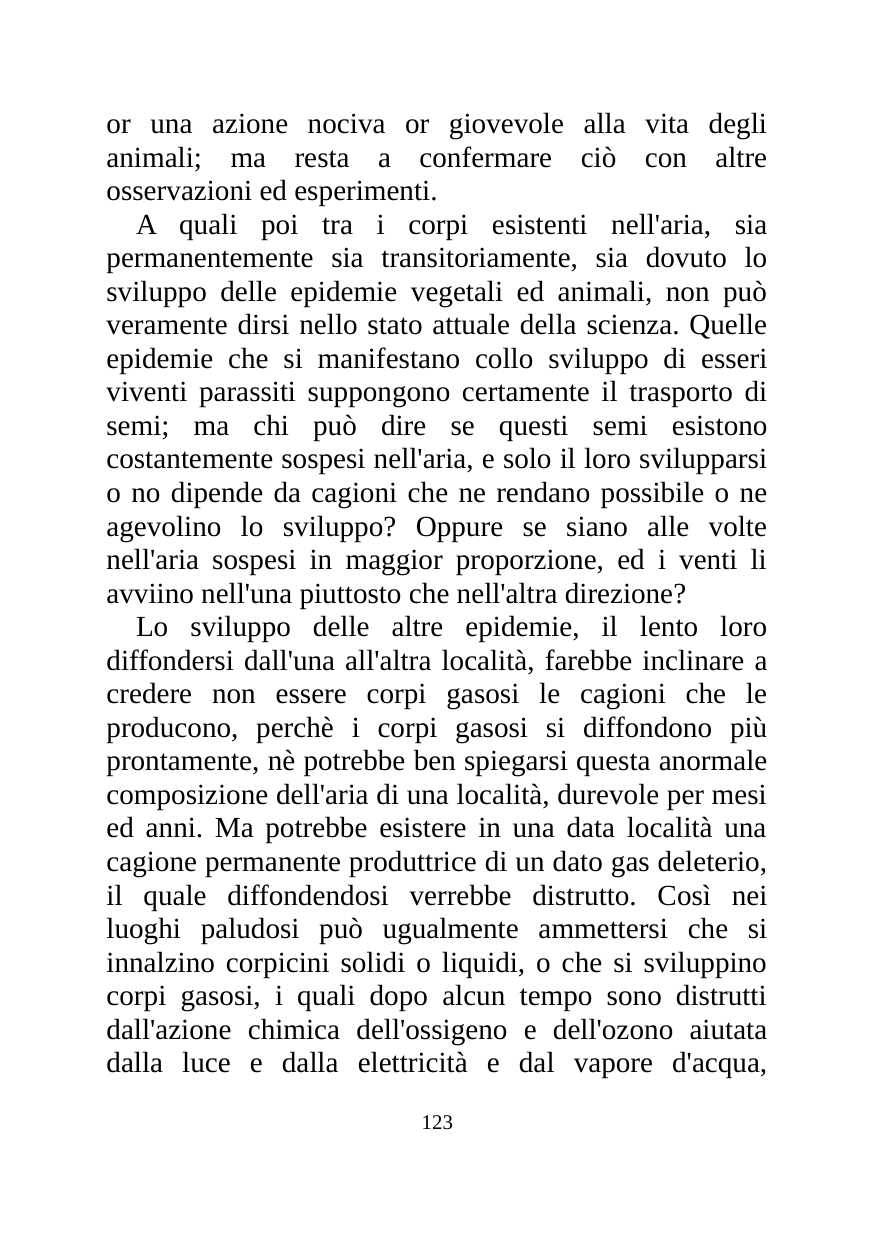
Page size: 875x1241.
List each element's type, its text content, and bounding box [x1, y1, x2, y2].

text A quali poi tra i corpi esistenti nell'aria, sia permanentemente sia transitoriamente, sia dovuto lo sviluppo delle epidemie vegetali ed animali, non può veramente dirsi nello stato attuale della scienza. Quelle epidemie che si manifestano collo sviluppo di esseri viventi parassiti suppongono certamente il trasporto di semi; ma chi può dire se questi semi esistono costantemente sospesi nell'aria, e solo il loro svilupparsi o no dipende da cagioni che ne rendano possibile o ne agevolino lo sviluppo? Oppure se siano alle volte nell'aria sospesi in maggior proporzione, ed i venti li avviino nell'una piuttosto che nell'altra direzione? [106, 207, 768, 609]
text or una azione nociva or giovevole alla vita degli animali; ma resta a confermare ciò con altre osservazioni ed esperimenti. [106, 106, 768, 207]
text Lo sviluppo delle altre epidemie, il lento loro diffondersi dall'una all'altra località, farebbe inclinare a credere non essere corpi gasosi le cagioni che le producono, perchè i corpi gasosi si diffondono più prontamente, nè potrebbe ben spiegarsi questa anormale composizione dell'aria di una località, durevole per mesi ed anni. Ma potrebbe esistere in una data località una cagione permanente produttrice di un dato gas deleterio, il quale diffondendosi verrebbe distrutto. Così nei luoghi paludosi può ugualmente ammettersi che si innalzino corpicini solidi o liquidi, o che si sviluppino corpi gasosi, i quali dopo alcun tempo sono distrutti dall'azione chimica dell'ossigeno e dell'ozono aiutata dalla luce e dalla elettricità e dal vapore d'acqua, [106, 609, 768, 1079]
